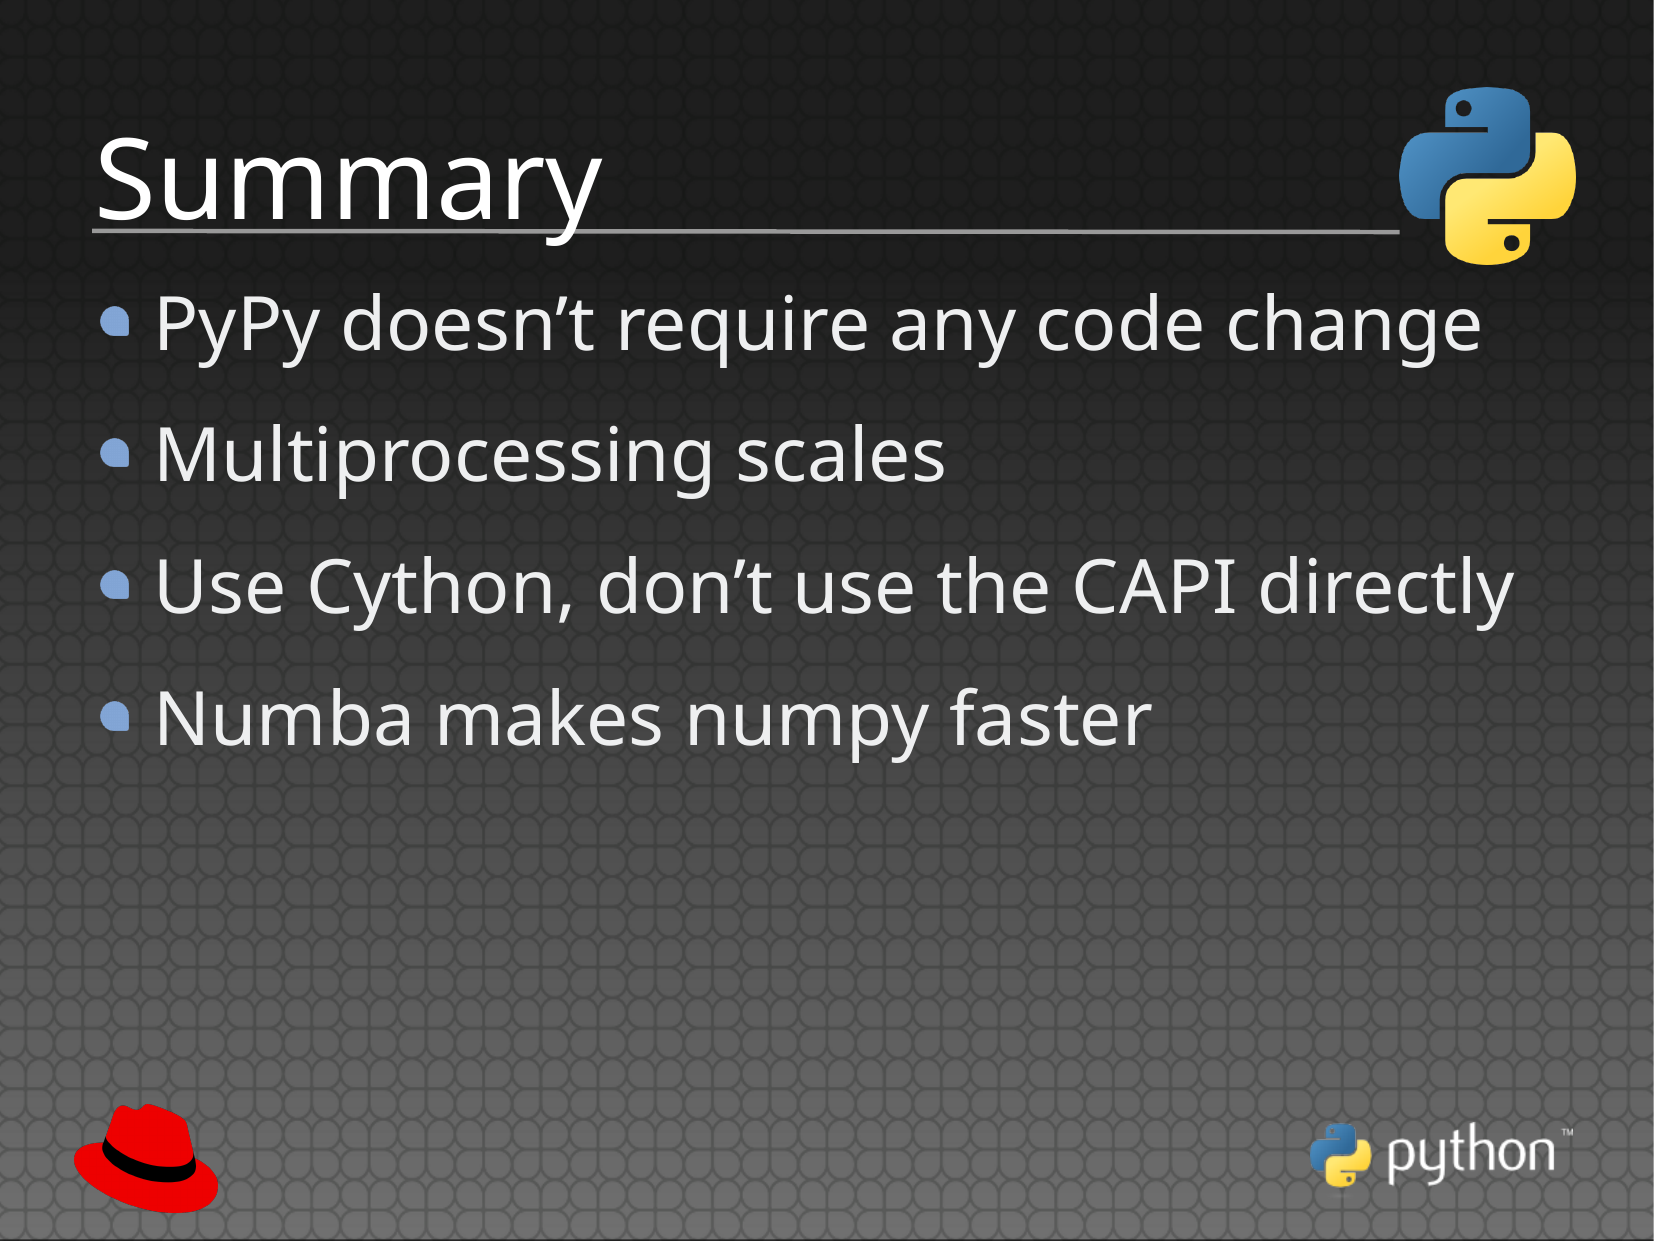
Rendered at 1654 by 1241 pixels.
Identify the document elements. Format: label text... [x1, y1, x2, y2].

picture [0, 0, 1654, 1241]
title Summary [94, 100, 1426, 251]
list PyPy doesn’t require any code change Multiprocessing scales Use Cython, don’t use the CAPI directly Numba makes numpy faster [82, 269, 1573, 1241]
